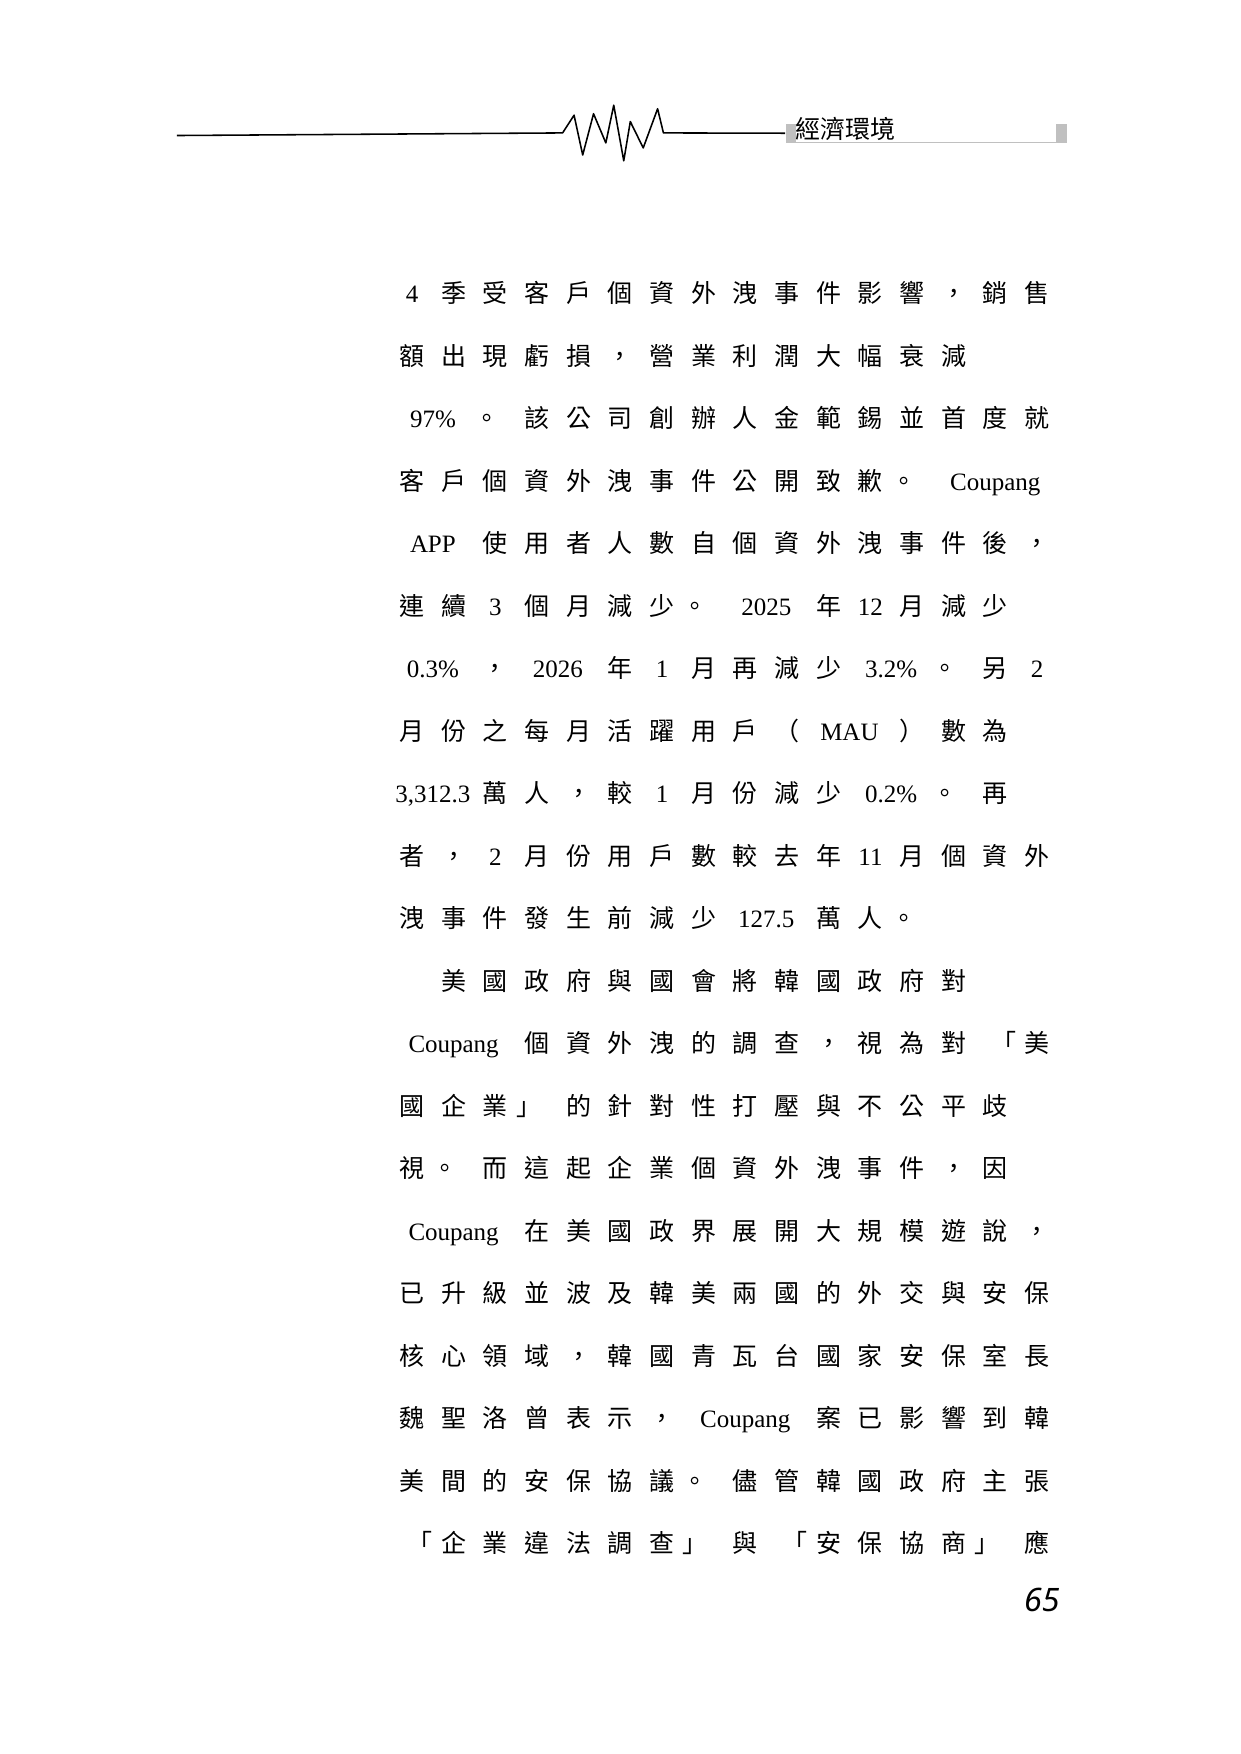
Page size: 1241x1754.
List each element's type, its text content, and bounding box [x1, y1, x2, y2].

text 美國政府與國會將韓國政府對Coupang個資外洩的調查，視為對「美國企業」的針對性打壓與不公平歧視。而這起企業個資外洩事件，因Coupang在美國政界展開大規模遊說，已升級並波及韓美兩國的外交與安保核心領域，韓國青瓦台國家安保室長魏聖洛曾表示，Coupang案已影響到韓美間的安保協議。儘管韓國政府主張「企業違法調查」與「安保協商」應 [367, 938, 1058, 1563]
text 4季受客戶個資外洩事件影響，銷售額出現虧損，營業利潤大幅衰減97%。該公司創辦人金範錫並首度就客戶個資外洩事件公開致歉。Coupang APP使用者人數自個資外洩事件後，連續3個月減少。2025年12月減少0.3%，2026年1月再減少3.2%。另2月份之每月活躍用戶（MAU）數為3,312.3萬人，較1月份減少0.2%。再者，2月份用戶數較去年11月個資外洩事件發生前減少127.5萬人。 [367, 250, 1058, 938]
